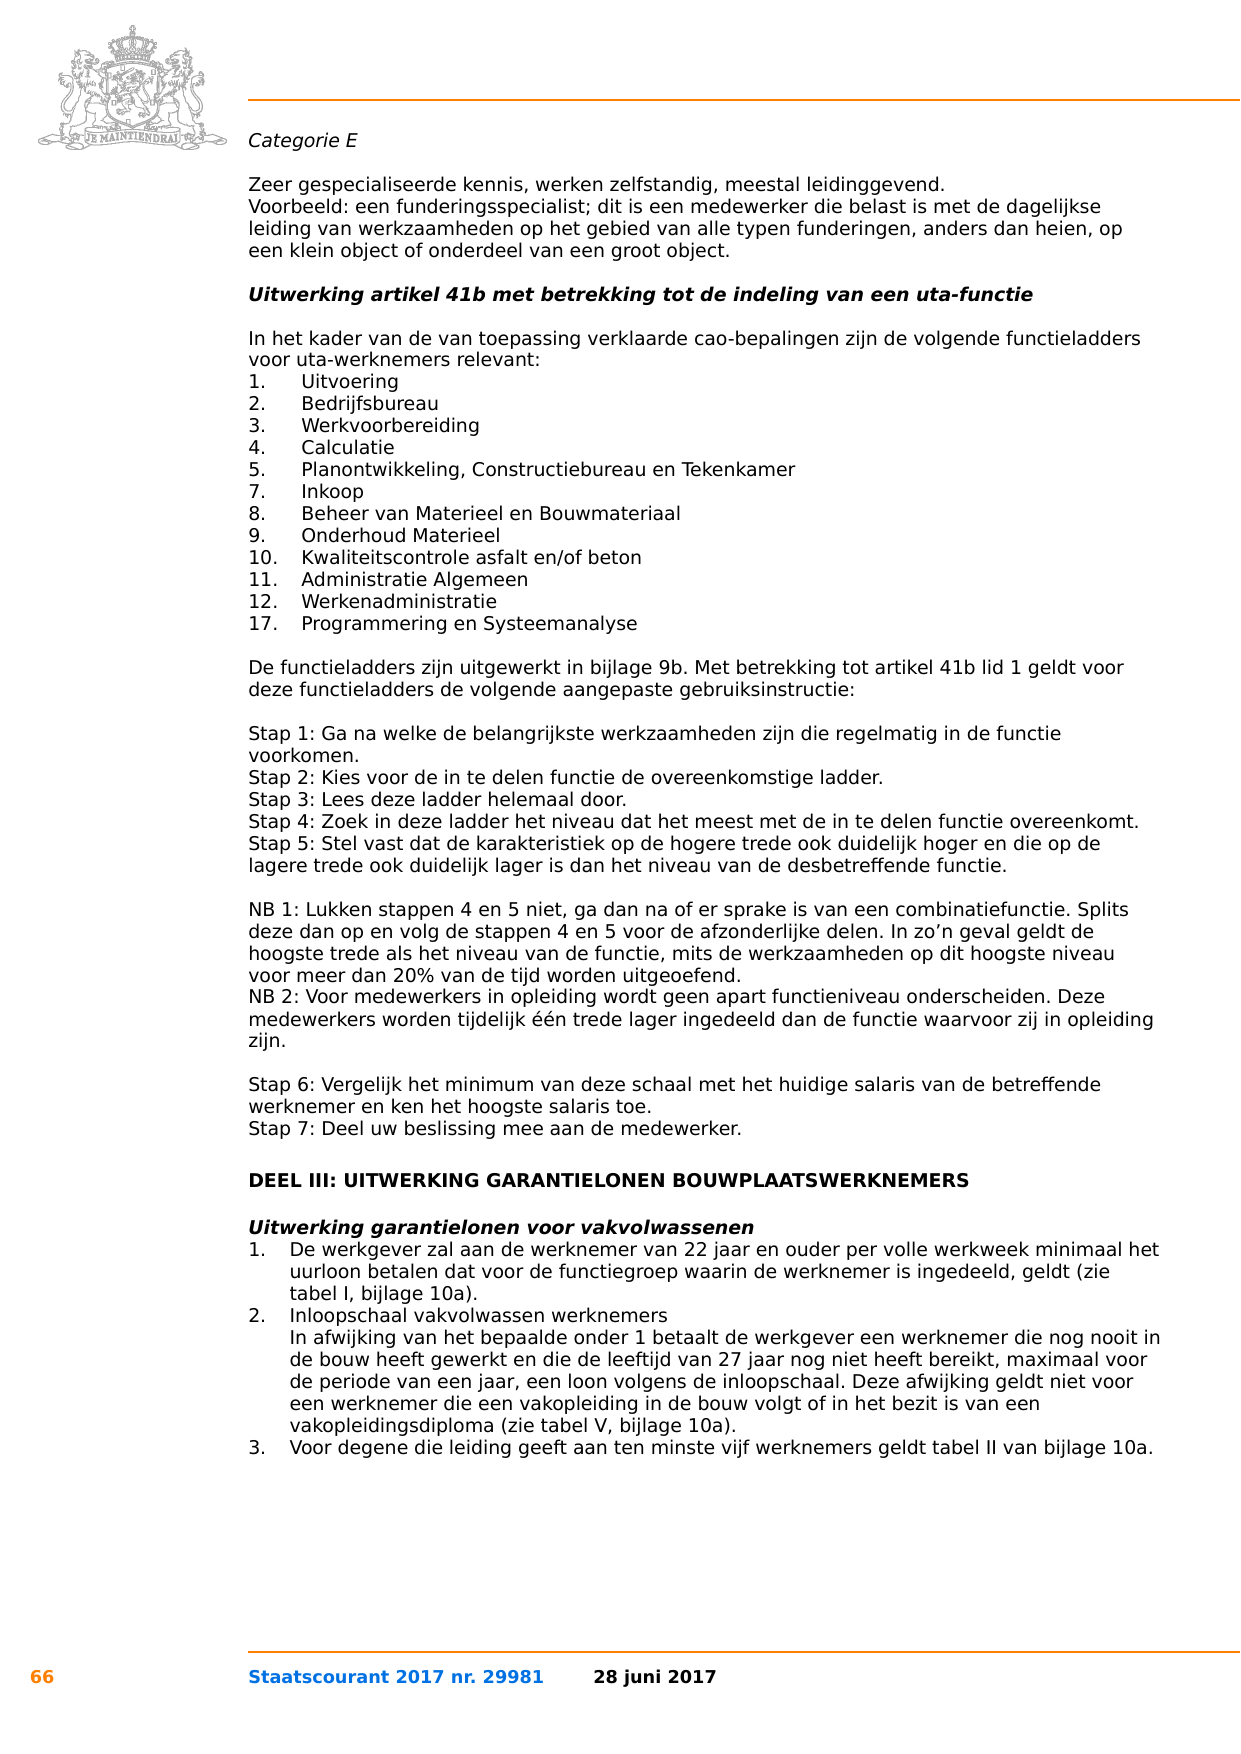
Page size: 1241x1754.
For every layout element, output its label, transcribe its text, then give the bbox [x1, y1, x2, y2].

text Stap 1: Ga na welke de belangrijkste werkzaamheden zijn die regelmatig in de functie voorkomen. [248, 723, 1163, 767]
text 1. Uitvoering [248, 371, 1163, 393]
text In het kader van de van toepassing verklaarde cao-bepalingen zijn de volgende functieladders voor uta-werknemers relevant: [248, 327, 1163, 371]
text Voorbeeld: een funderingsspecialist; dit is een medewerker die belast is met de dagelijkse leiding van werkzaamheden op het gebied van alle typen funderingen, anders dan heien, op een klein object of onderdeel van een groot object. [248, 196, 1163, 262]
text De functieladders zijn uitgewerkt in bijlage 9b. Met betrekking tot artikel 41b lid 1 geldt voor deze functieladders de volgende aangepaste gebruiksinstructie: [248, 657, 1163, 701]
text Stap 2: Kies voor de in te delen functie de overeenkomstige ladder. [248, 767, 1163, 789]
text Stap 7: Deel uw beslissing mee aan de medewerker. [248, 1118, 1163, 1140]
text 12. Werkenadministratie [248, 591, 1163, 613]
subtitle Uitwerking artikel 41b met betrekking tot de indeling van een uta-functie [248, 283, 1163, 306]
text Zeer gespecialiseerde kennis, werken zelfstandig, meestal leidinggevend. [248, 174, 1163, 196]
text NB 2: Voor medewerkers in opleiding wordt geen apart functieniveau onderscheiden. Deze medewerkers worden tijdelijk één trede lager ingedeeld dan de functie waarvoor zij in opleiding zijn. [248, 986, 1163, 1052]
text 11. Administratie Algemeen [248, 569, 1163, 591]
text 10. Kwaliteitscontrole asfalt en/of beton [248, 547, 1163, 569]
text Stap 4: Zoek in deze ladder het niveau dat het meest met de in te delen functie overeenkomt. [248, 811, 1163, 833]
text In afwijking van het bepaalde onder 1 betaalt de werkgever een werknemer die nog nooit in de bouw heeft gewerkt en die de leeftijd van 27 jaar nog niet heeft bereikt, maximaal voor de periode van een jaar, een loon volgens de inloopschaal. Deze afwijking geldt niet voor een werknemer die een vakopleiding in de bouw volgt of in het bezit is van een vakopleidingsdiploma (zie tabel V, bijlage 10a). [289, 1327, 1163, 1437]
text 4. Calculatie [248, 437, 1163, 459]
text 1. De werkgever zal aan de werknemer van 22 jaar en ouder per volle werkweek minimaal het uurloon betalen dat voor de functiegroep waarin de werknemer is ingedeeld, geldt (zie tabel I, bijlage 10a). [248, 1239, 1163, 1305]
text Stap 3: Lees deze ladder helemaal door. [248, 789, 1163, 811]
text 2. Inloopschaal vakvolwassen werknemers [248, 1305, 1163, 1327]
subtitle Categorie E [248, 130, 1163, 152]
text 3. Voor degene die leiding geeft aan ten minste vijf werknemers geldt tabel II van bijlage 10a. [248, 1437, 1163, 1459]
picture [38, 25, 227, 150]
text Stap 5: Stel vast dat de karakteristiek op de hogere trede ook duidelijk hoger en die op de lagere trede ook duidelijk lager is dan het niveau van de desbetreffende functie. [248, 833, 1163, 877]
text 5. Planontwikkeling, Constructiebureau en Tekenkamer [248, 459, 1163, 481]
text 9. Onderhoud Materieel [248, 525, 1163, 547]
text 3. Werkvoorbereiding [248, 415, 1163, 437]
text 7. Inkoop [248, 481, 1163, 503]
subtitle DEEL III: UITWERKING GARANTIELONEN BOUWPLAATSWERKNEMERS [248, 1170, 1163, 1192]
text 17. Programmering en Systeemanalyse [248, 613, 1163, 635]
subtitle Uitwerking garantielonen voor vakvolwassenen [248, 1217, 1163, 1239]
text Stap 6: Vergelijk het minimum van deze schaal met het huidige salaris van de betreffende werknemer en ken het hoogste salaris toe. [248, 1074, 1163, 1118]
text 8. Beheer van Materieel en Bouwmateriaal [248, 503, 1163, 525]
text NB 1: Lukken stappen 4 en 5 niet, ga dan na of er sprake is van een combinatiefunctie. Splits deze dan op en volg de stappen 4 en 5 voor de afzonderlijke delen. In zo’n geval geldt de hoogste trede als het niveau van de functie, mits de werkzaamheden op dit hoogste niveau voor meer dan 20% van de tijd worden uitgeoefend. [248, 898, 1163, 986]
text 2. Bedrijfsbureau [248, 393, 1163, 415]
